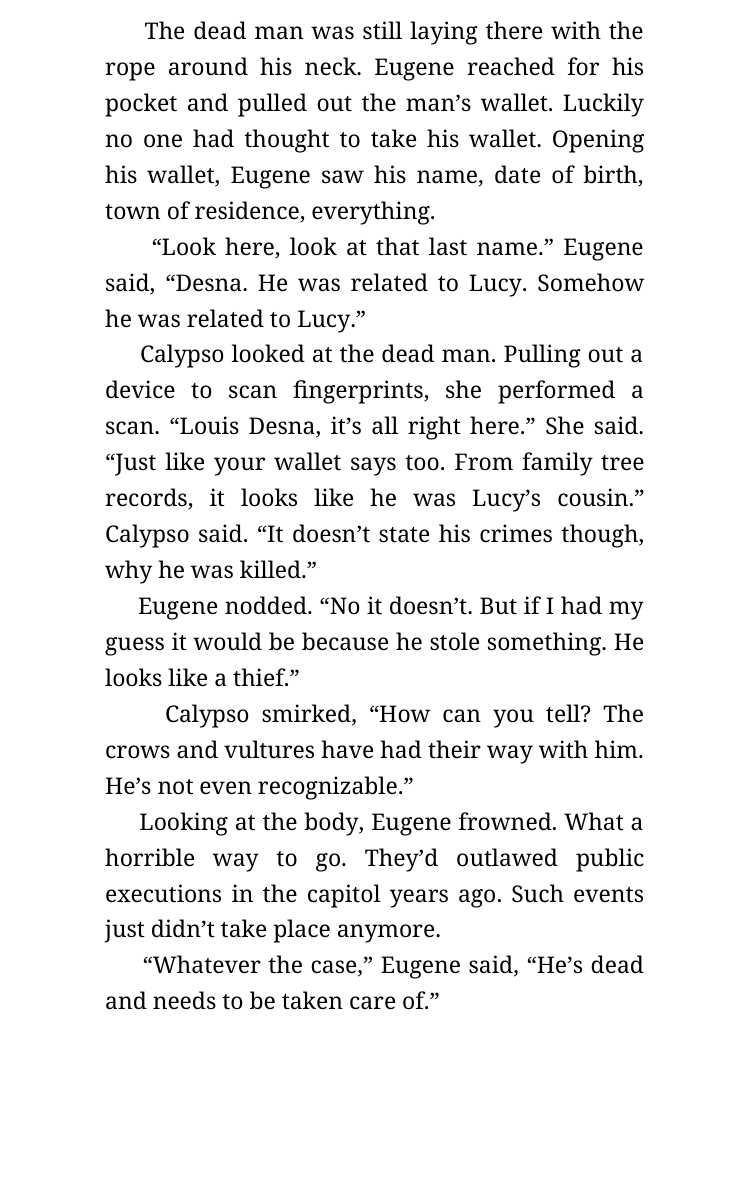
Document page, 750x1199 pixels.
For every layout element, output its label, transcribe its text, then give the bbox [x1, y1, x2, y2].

text Looking at the body, Eugene frowned. What a horrible way to go. They’d outlawed public executions in the capitol years ago. Such events just didn’t take place anymore. [105, 806, 645, 945]
text “Look here, look at that last name.” Eugene said, “Desna. He was related to Lucy. Somehow he was related to Lucy.” [105, 231, 645, 334]
text Calypso looked at the dead man. Pulling out a device to scan fingerprints, she performed a scan. “Louis Desna, it’s all right here.” She said. “Just like your wallet says too. From family tree records, it looks like he was Lucy’s cousin.” Calypso said. “It doesn’t state his crimes though, why he was killed.” [105, 338, 645, 585]
text Calypso smirked, “How can you tell? The crows and vultures have had their way with him. He’s not even recognizable.” [105, 698, 645, 801]
text Eugene nodded. “No it doesn’t. But if I had my guess it would be because he stole something. He looks like a thief.” [105, 590, 645, 693]
text “Whatever the case,” Eugene said, “He’s dead and needs to be taken care of.” [105, 949, 645, 1017]
text The dead man was still laying there with the rope around his neck. Eugene reached for his pocket and pulled out the man’s wallet. Luckily no one had thought to take his wallet. Opening his wallet, Eugene saw his name, date of birth, town of residence, everything. [105, 15, 645, 226]
